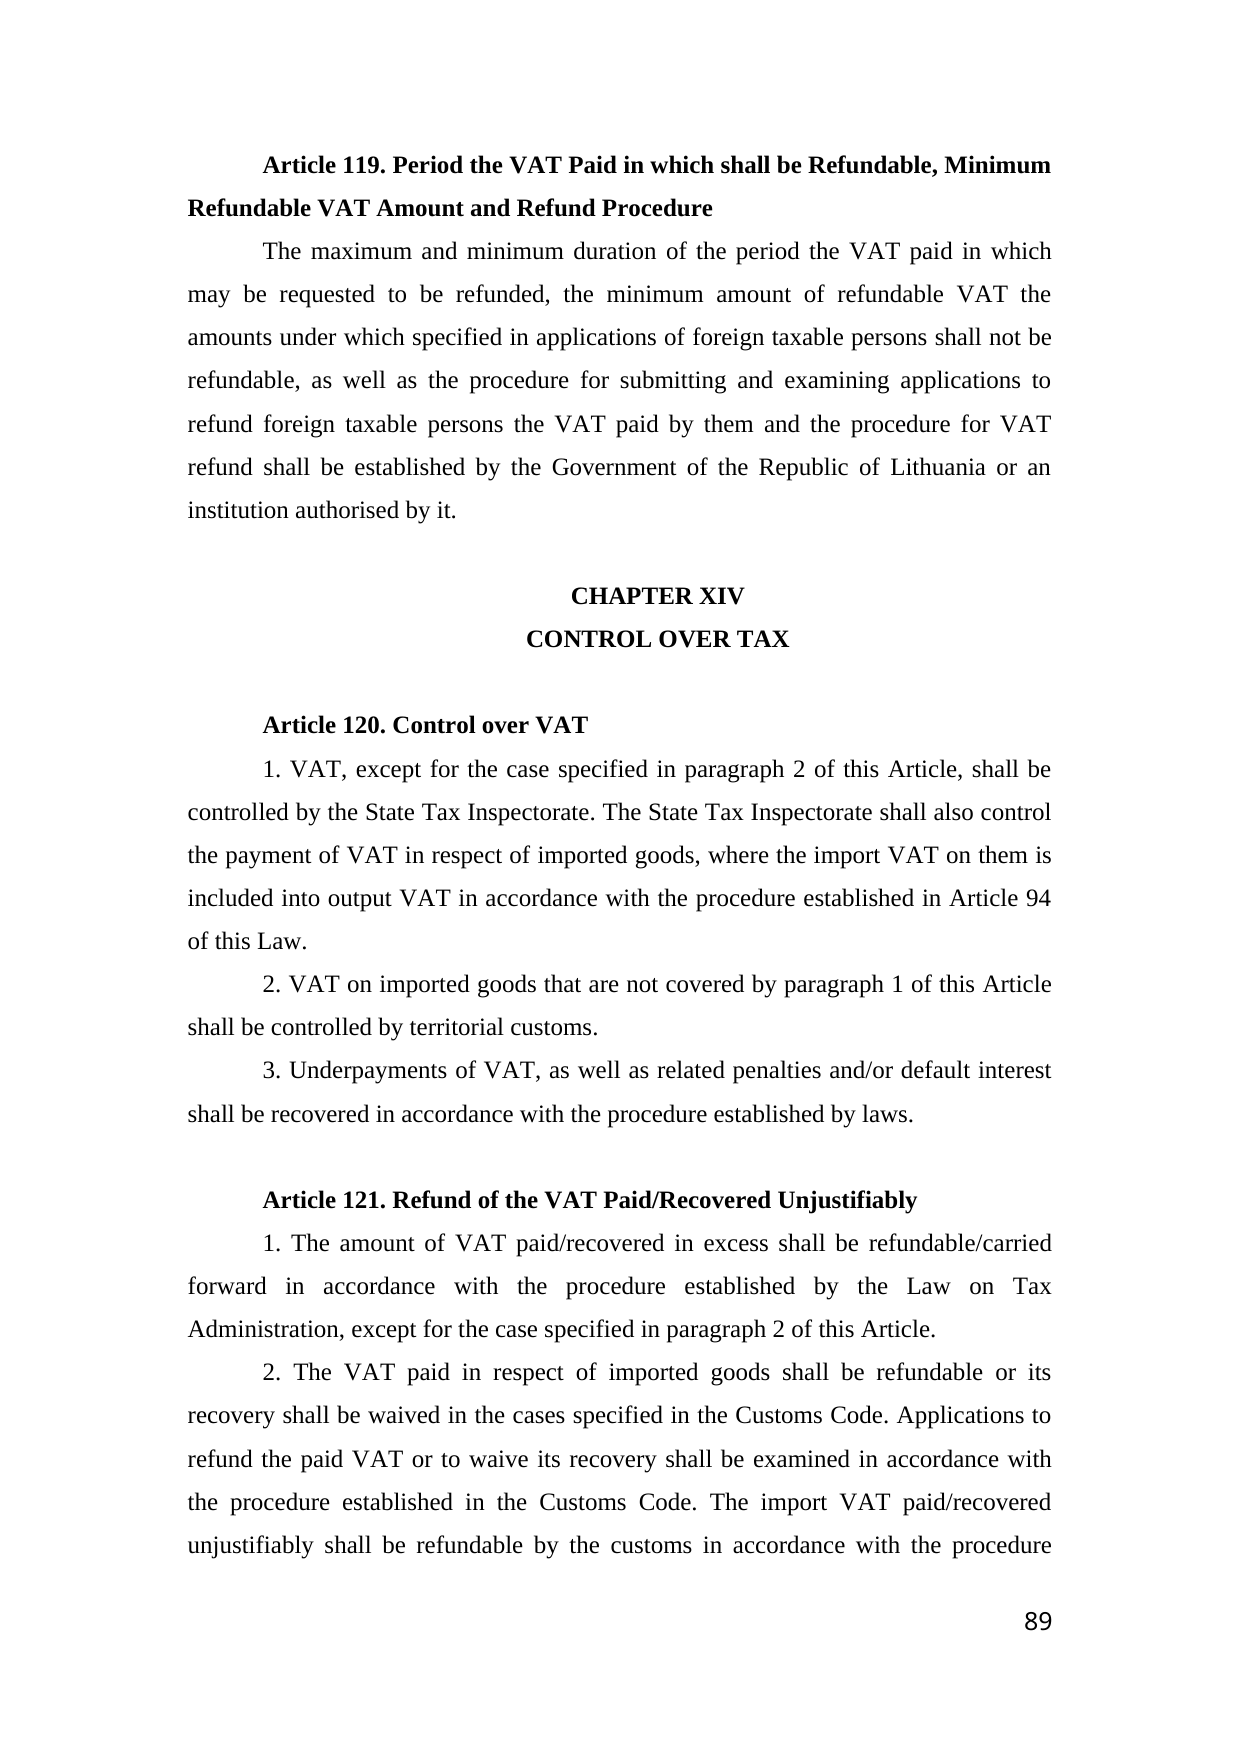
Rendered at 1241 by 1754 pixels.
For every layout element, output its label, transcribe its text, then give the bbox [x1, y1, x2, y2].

text 3. Underpayments of VAT, as well as related penalties and/or default interest shall be recovered in accordance with the procedure established by laws. [187, 1056, 1053, 1127]
text The maximum and minimum duration of the period the VAT paid in which may be requested to be refunded, the minimum amount of refundable VAT the amounts under which specified in applications of foreign taxable persons shall not be refundable, as well as the procedure for submitting and examining applications to refund foreign taxable persons the VAT paid by them and the procedure for VAT refund shall be established by the Government of the Republic of Lithuania or an institution authorised by it. [187, 236, 1053, 524]
text 2. VAT on imported goods that are not covered by paragraph 1 of this Article shall be controlled by territorial customs. [187, 969, 1053, 1041]
text Article 121. Refund of the VAT Paid/Recovered Unjustifiably [187, 1185, 1053, 1214]
text Article 119. Period the VAT Paid in which shall be Refundable, Minimum Refundable VAT Amount and Refund Procedure [187, 150, 1053, 222]
text Control over Tax [187, 624, 1053, 653]
text Article 120. Control over VAT [187, 711, 1053, 739]
text 1. VAT, except for the case specified in paragraph 2 of this Article, shall be controlled by the State Tax Inspectorate. The State Tax Inspectorate shall also control the payment of VAT in respect of imported goods, where the import VAT on them is included into output VAT in accordance with the procedure established in Article 94 of this Law. [187, 754, 1053, 955]
text Chapter XIV [187, 581, 1053, 610]
text 2. The VAT paid in respect of imported goods shall be refundable or its recovery shall be waived in the cases specified in the Customs Code. Applications to refund the paid VAT or to waive its recovery shall be examined in accordance with the procedure established in the Customs Code. The import VAT paid/recovered unjustifiably shall be refundable by the customs in accordance with the procedure [187, 1357, 1053, 1559]
text 1. The amount of VAT paid/recovered in excess shall be refundable/carried forward in accordance with the procedure established by the Law on Tax Administration, except for the case specified in paragraph 2 of this Article. [187, 1228, 1053, 1343]
